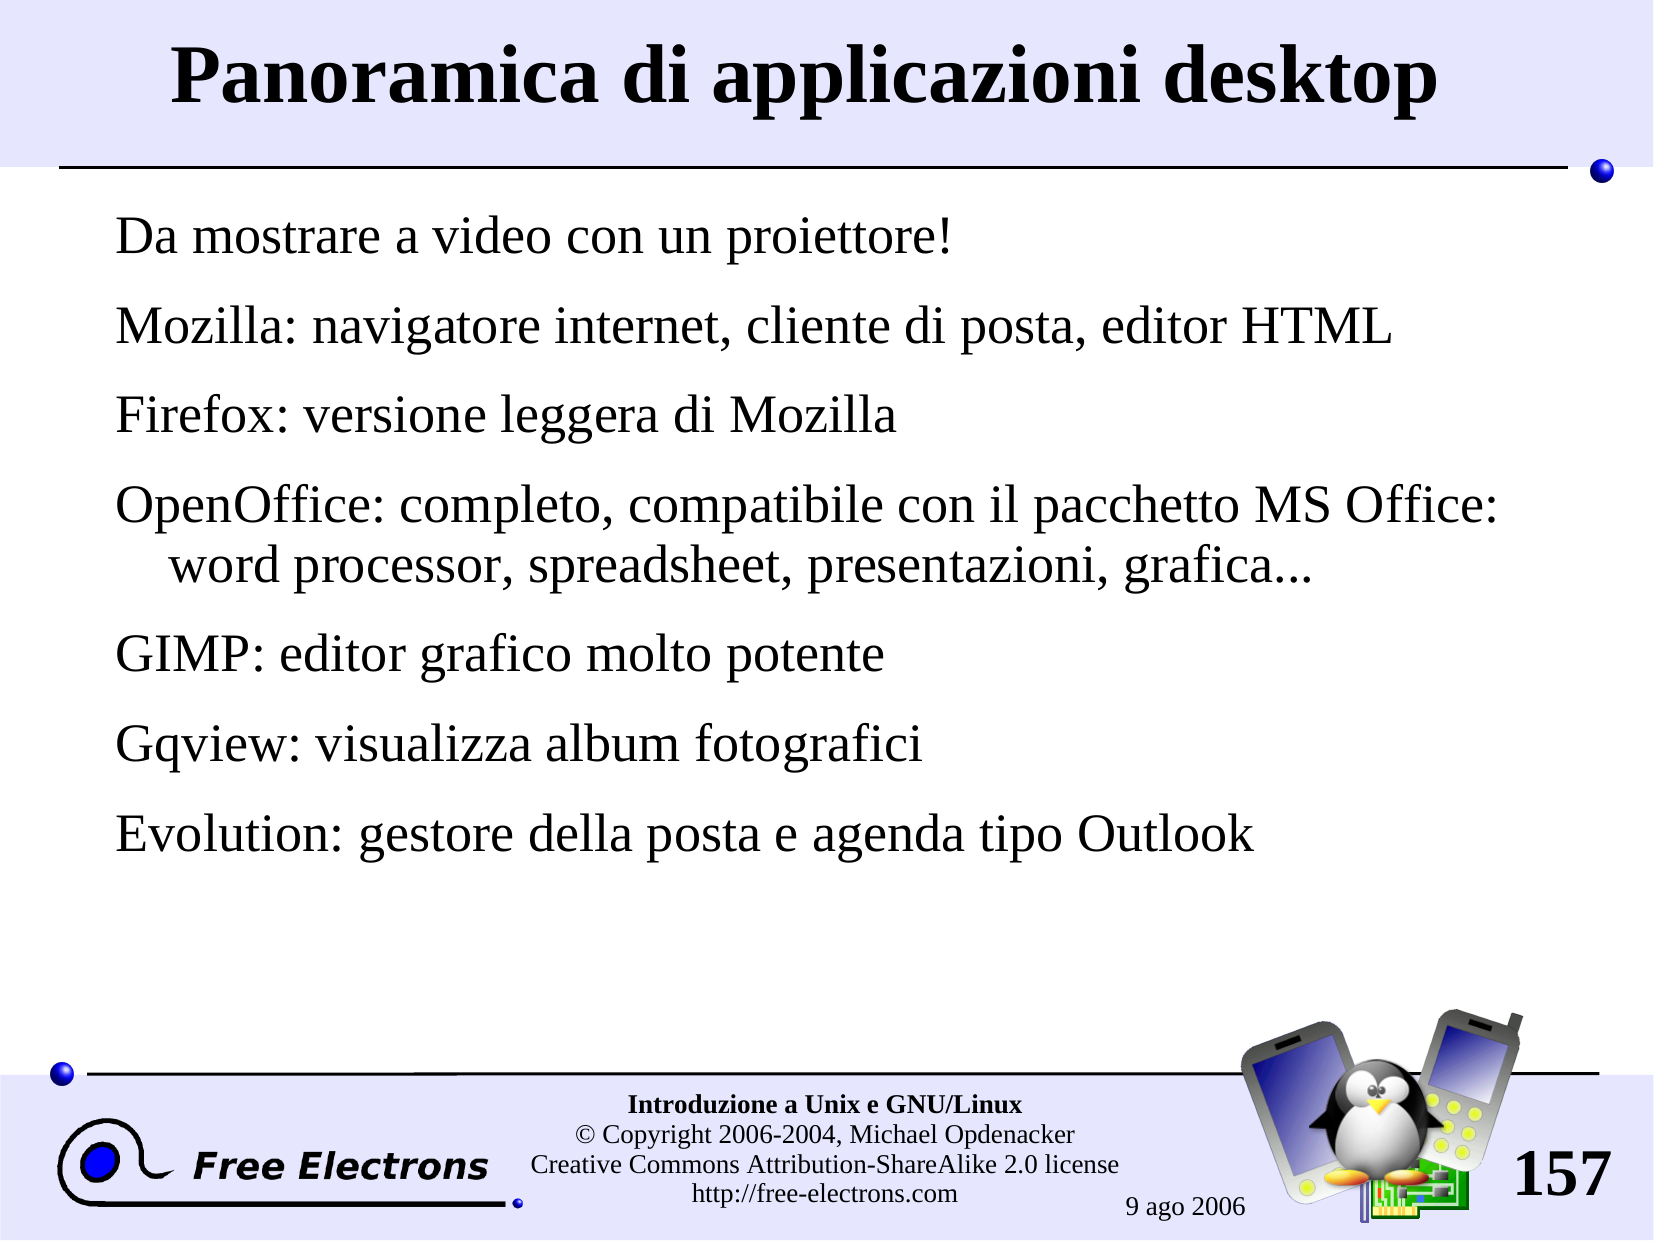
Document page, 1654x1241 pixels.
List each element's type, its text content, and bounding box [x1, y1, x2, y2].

list Da mostrare a video con un proiettore! Mozilla: navigatore internet, cliente di posta, editor HTML Firefox: versione leggera di Mozilla OpenOffice: completo, compatibile con il pacchetto MS Office: word processor, spreadsheet, presentazioni, grafica... GIMP: editor grafico molto potente Gqview: visualizza album fotografici Evolution: gestore della posta e agenda tipo Outlook [97, 205, 1510, 1027]
picture [50, 1107, 527, 1216]
picture [1224, 1004, 1538, 1241]
title Panoramica di applicazioni desktop [60, 20, 1551, 130]
